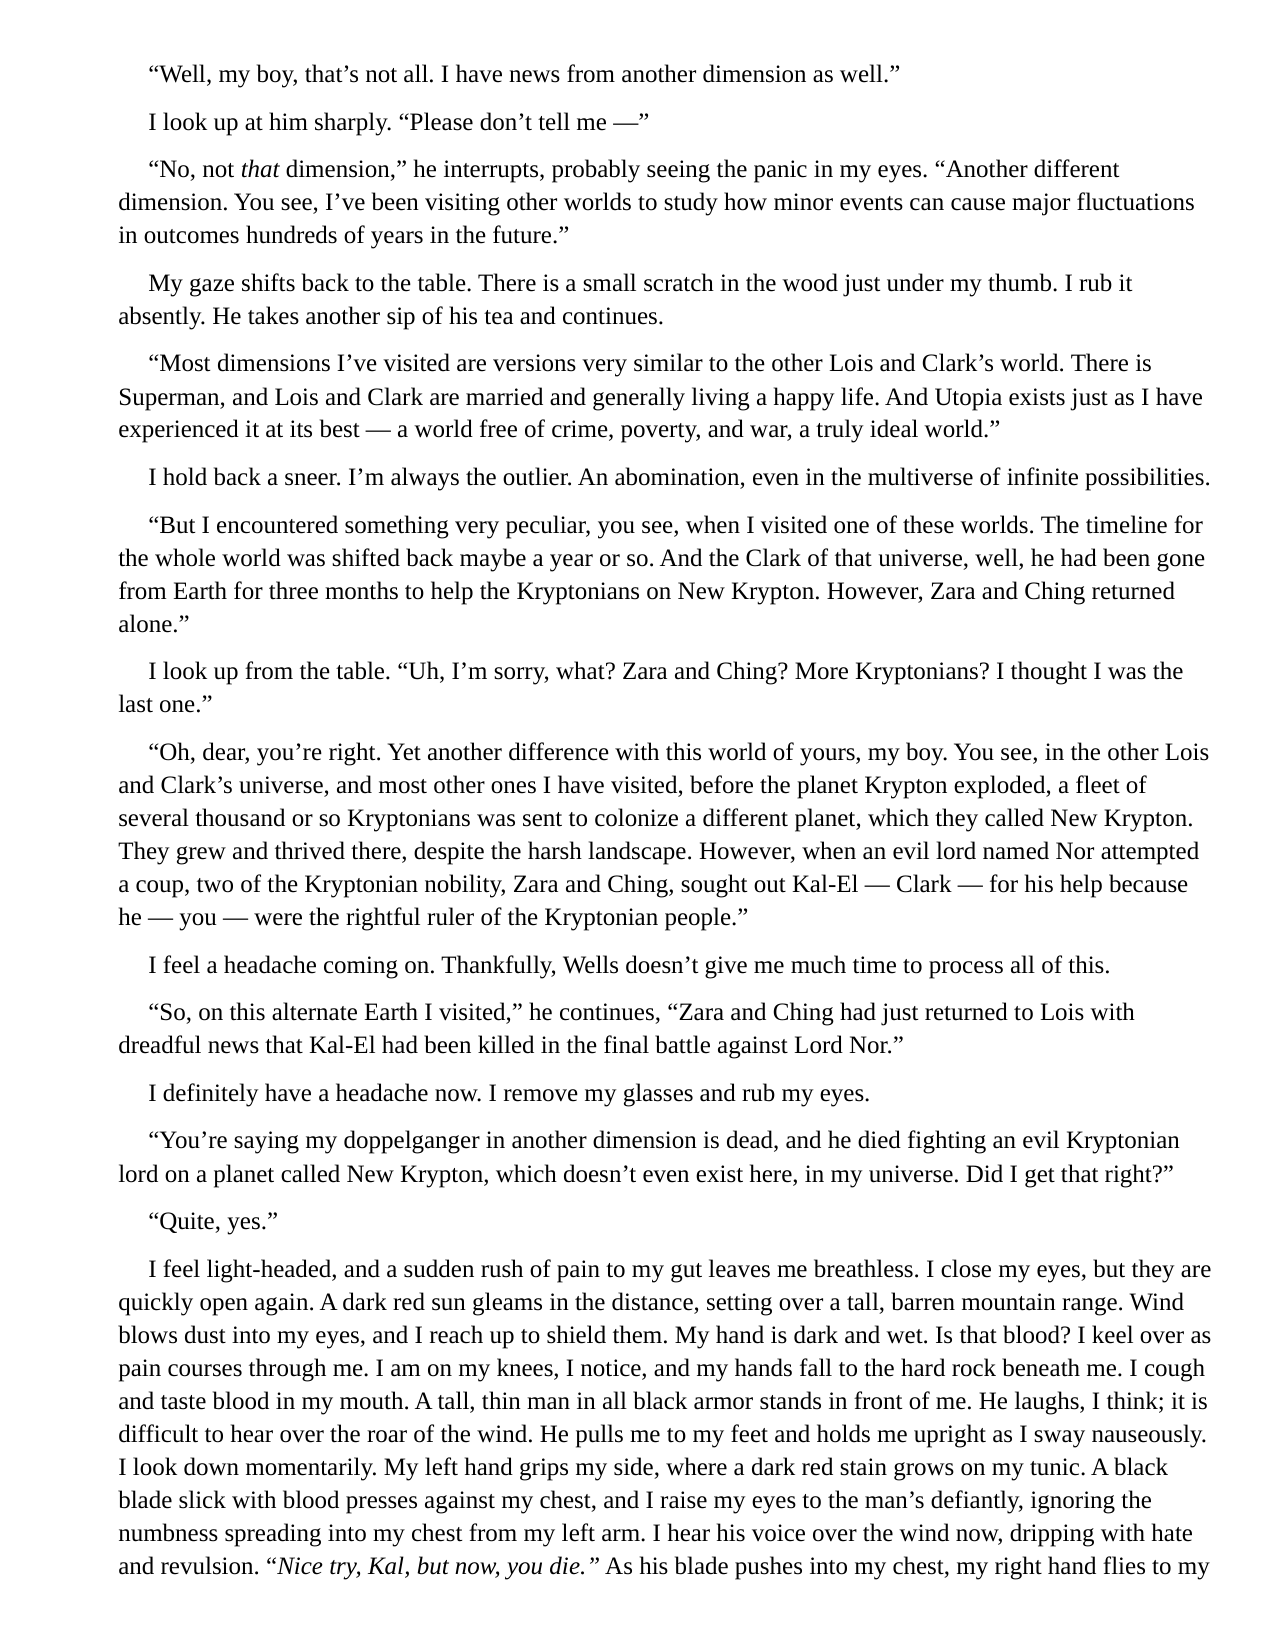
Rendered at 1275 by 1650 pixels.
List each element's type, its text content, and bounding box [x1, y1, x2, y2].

text I hold back a sneer. I’m always the outlier. An abomination, even in the multiverse of infinite possibilities. [118, 462, 1216, 491]
text I feel light-headed, and a sudden rush of pain to my gut leaves me breathless. I close my eyes, but they are quickly open again. A dark red sun gleams in the distance, setting over a tall, barren mountain range. Wind blows dust into my eyes, and I reach up to shield them. My hand is dark and wet. Is that blood? I keel over as pain courses through me. I am on my knees, I notice, and my hands fall to the hard rock beneath me. I cough and taste blood in my mouth. A tall, thin man in all black armor stands in front of me. He laughs, I think; it is difficult to hear over the roar of the wind. He pulls me to my feet and holds me upright as I sway nauseously. I look down momentarily. My left hand grips my side, where a dark red stain grows on my tunic. A black blade slick with blood presses against my chest, and I raise my eyes to the man’s defiantly, ignoring the numbness spreading into my chest from my left arm. I hear his voice over the wind now, dripping with hate and revulsion. “Nice try, Kal, but now, you die.” As his blade pushes into my chest, my right hand flies to my [118, 1254, 1216, 1580]
text I look up at him sharply. “Please don’t tell me —” [118, 107, 1216, 135]
text “Oh, dear, you’re right. Yet another difference with this world of yours, my boy. You see, in the other Lois and Clark’s universe, and most other ones I have visited, before the planet Krypton exploded, a fleet of several thousand or so Kryptonians was sent to colonize a different planet, which they called New Krypton. They grew and thrived there, despite the harsh landscape. However, when an evil lord named Nor attempted a coup, two of the Kryptonian nobility, Zara and Ching, sought out Kal-El — Clark — for his help because he — you — were the rightful ruler of the Kryptonian people.” [118, 737, 1216, 931]
text “So, on this alternate Earth I visited,” he continues, “Zara and Ching had just returned to Lois with dreadful news that Kal-El had been killed in the final battle against Lord Nor.” [118, 997, 1216, 1059]
text “Quite, yes.” [118, 1206, 1216, 1235]
text I look up from the table. “Uh, I’m sorry, what? Zara and Ching? More Kryptonians? I thought I was the last one.” [118, 656, 1216, 718]
text “But I encountered something very peculiar, you see, when I visited one of these worlds. The timeline for the whole world was shifted back maybe a year or so. And the Clark of that universe, well, he had been gone from Earth for three months to help the Kryptonians on New Krypton. However, Zara and Ching returned alone.” [118, 510, 1216, 638]
text “No, not that dimension,” he interrupts, probably seeing the panic in my eyes. “Another different dimension. You see, I’ve been visiting other worlds to study how minor events can cause major fluctuations in outcomes hundreds of years in the future.” [118, 154, 1216, 249]
text I definitely have a headache now. I remove my glasses and rub my eyes. [118, 1078, 1216, 1107]
text “Well, my boy, that’s not all. I have news from another dimension as well.” [118, 59, 1216, 88]
text “You’re saying my doppelganger in another dimension is dead, and he died fighting an evil Kryptonian lord on a planet called New Krypton, which doesn’t even exist here, in my universe. Did I get that right?” [118, 1126, 1216, 1187]
text I feel a headache coming on. Thankfully, Wells doesn’t give me much time to process all of this. [118, 950, 1216, 978]
text “Most dimensions I’ve visited are versions very similar to the other Lois and Clark’s world. There is Superman, and Lois and Clark are married and generally living a happy life. And Utopia exists just as I have experienced it at its best — a world free of crime, poverty, and war, a truly ideal world.” [118, 348, 1216, 443]
text My gaze shifts back to the table. There is a small scratch in the wood just under my thumb. I rub it absently. He takes another sip of his tea and continues. [118, 268, 1216, 330]
